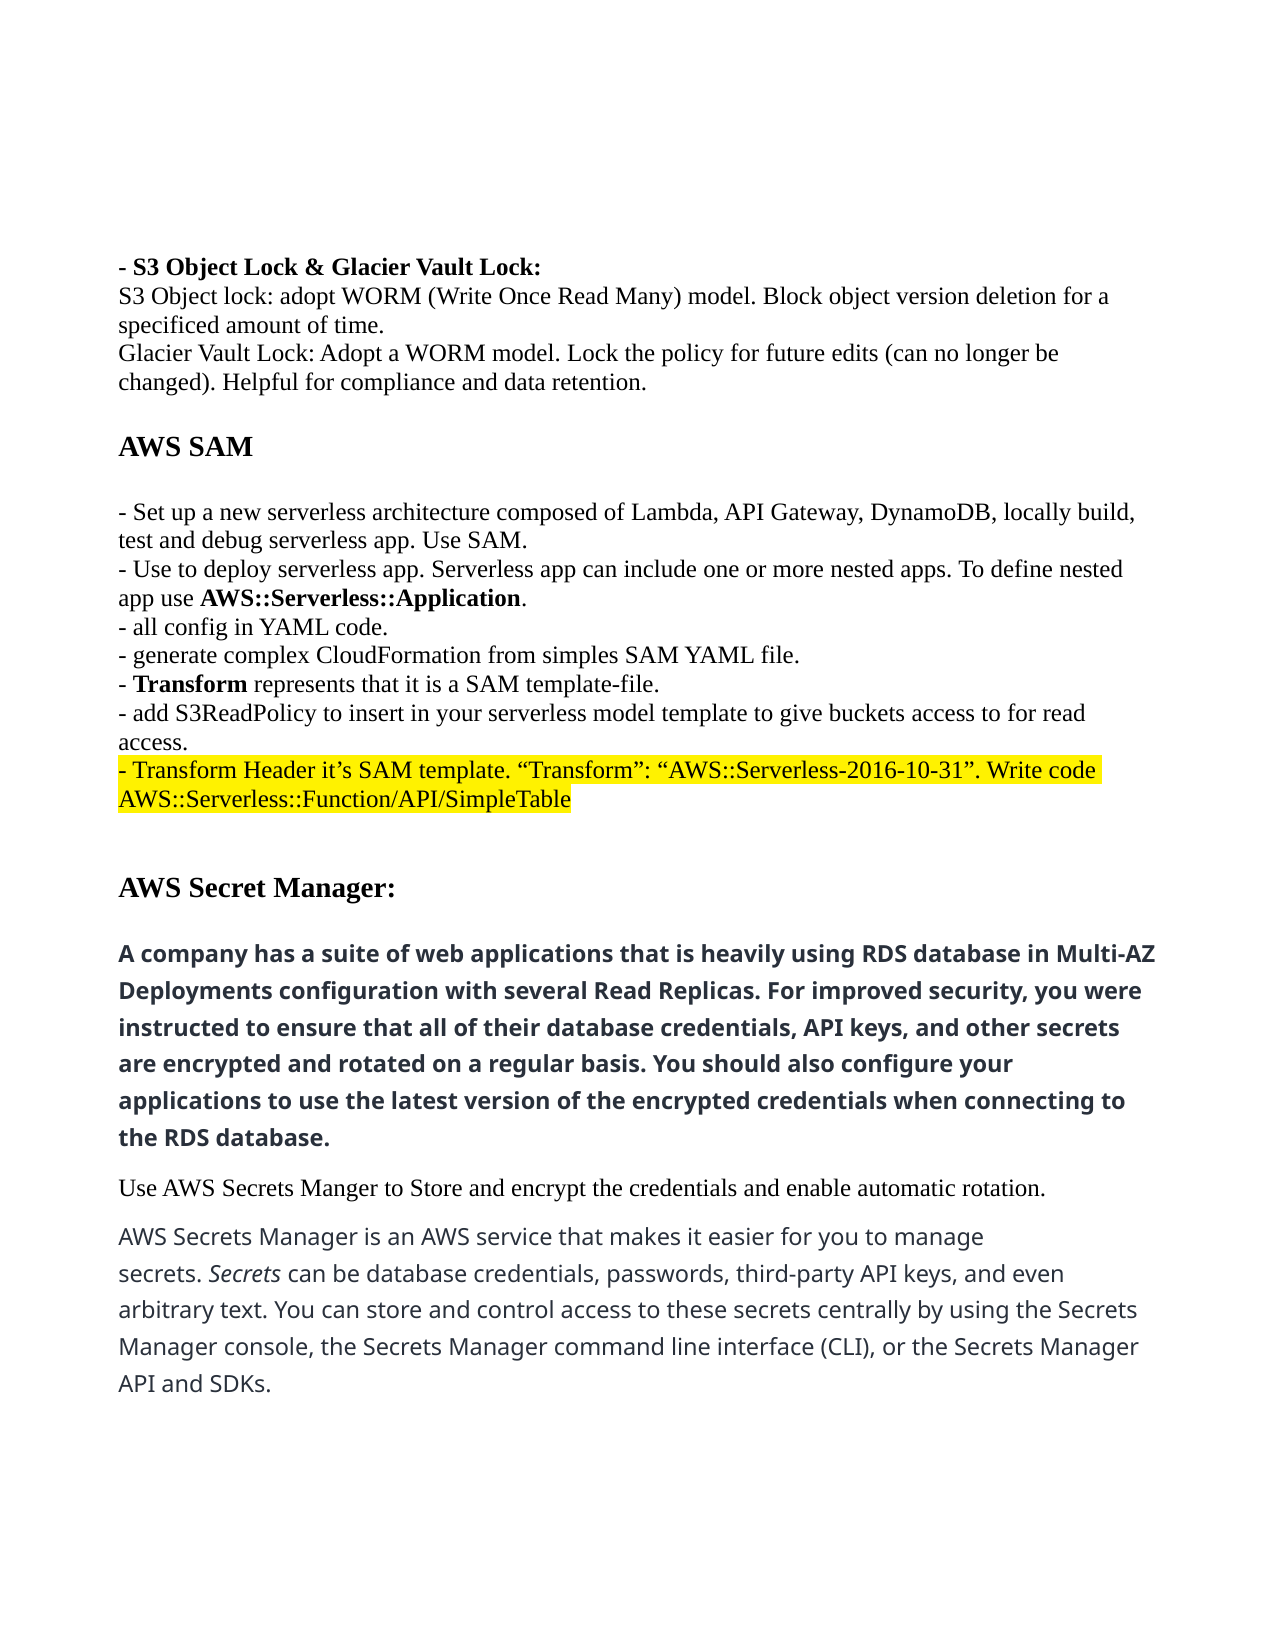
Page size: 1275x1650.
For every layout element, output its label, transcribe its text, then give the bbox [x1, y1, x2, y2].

text AWS SAM [118, 429, 1157, 463]
text - Set up a new serverless architecture composed of Lambda, API Gateway, DynamoDB, locally build, test and debug serverless app. Use SAM. [118, 497, 1157, 554]
text - Transform represents that it is a SAM template-file. [118, 669, 1157, 698]
text S3 Object lock: adopt WORM (Write Once Read Many) model. Block object version deletion for a specificed amount of time. [118, 281, 1157, 338]
text - Use to deploy serverless app. Serverless app can include one or more nested apps. To define nested app use AWS::Serverless::Application. [118, 554, 1157, 612]
text Use AWS Secrets Manger to Store and encrypt the credentials and enable automatic rotation. [118, 1173, 1157, 1201]
text - generate complex CloudFormation from simples SAM YAML file. [118, 640, 1157, 669]
text - S3 Object Lock & Glacier Vault Lock: [118, 252, 1157, 281]
text AWS Secrets Manager is an AWS service that makes it easier for you to manage secrets. Secrets can be database credentials, passwords, third-party API keys, and even arbitrary text. You can store and control access to these secrets centrally by using the Secrets Manager console, the Secrets Manager command line interface (CLI), or the Secrets Manager API and SDKs. [118, 1220, 1157, 1399]
text - add S3ReadPolicy to insert in your serverless model template to give buckets access to for read access. [118, 698, 1157, 755]
text - Transform Header it’s SAM template. “Transform”: “AWS::Serverless-2016-10-31”. Write code AWS::Serverless::Function/API/SimpleTable [118, 755, 1157, 813]
text Glacier Vault Lock: Adopt a WORM model. Lock the policy for future edits (can no longer be changed). Helpful for compliance and data retention. [118, 338, 1157, 396]
text A company has a suite of web applications that is heavily using RDS database in Multi-AZ Deployments configuration with several Read Replicas. For improved security, you were instructed to ensure that all of their database credentials, API keys, and other secrets are encrypted and rotated on a regular basis. You should also configure your applications to use the latest version of the encrypted credentials when connecting to the RDS database. [118, 937, 1157, 1153]
text - all config in YAML code. [118, 612, 1157, 640]
text AWS Secret Manager: [118, 870, 1157, 904]
